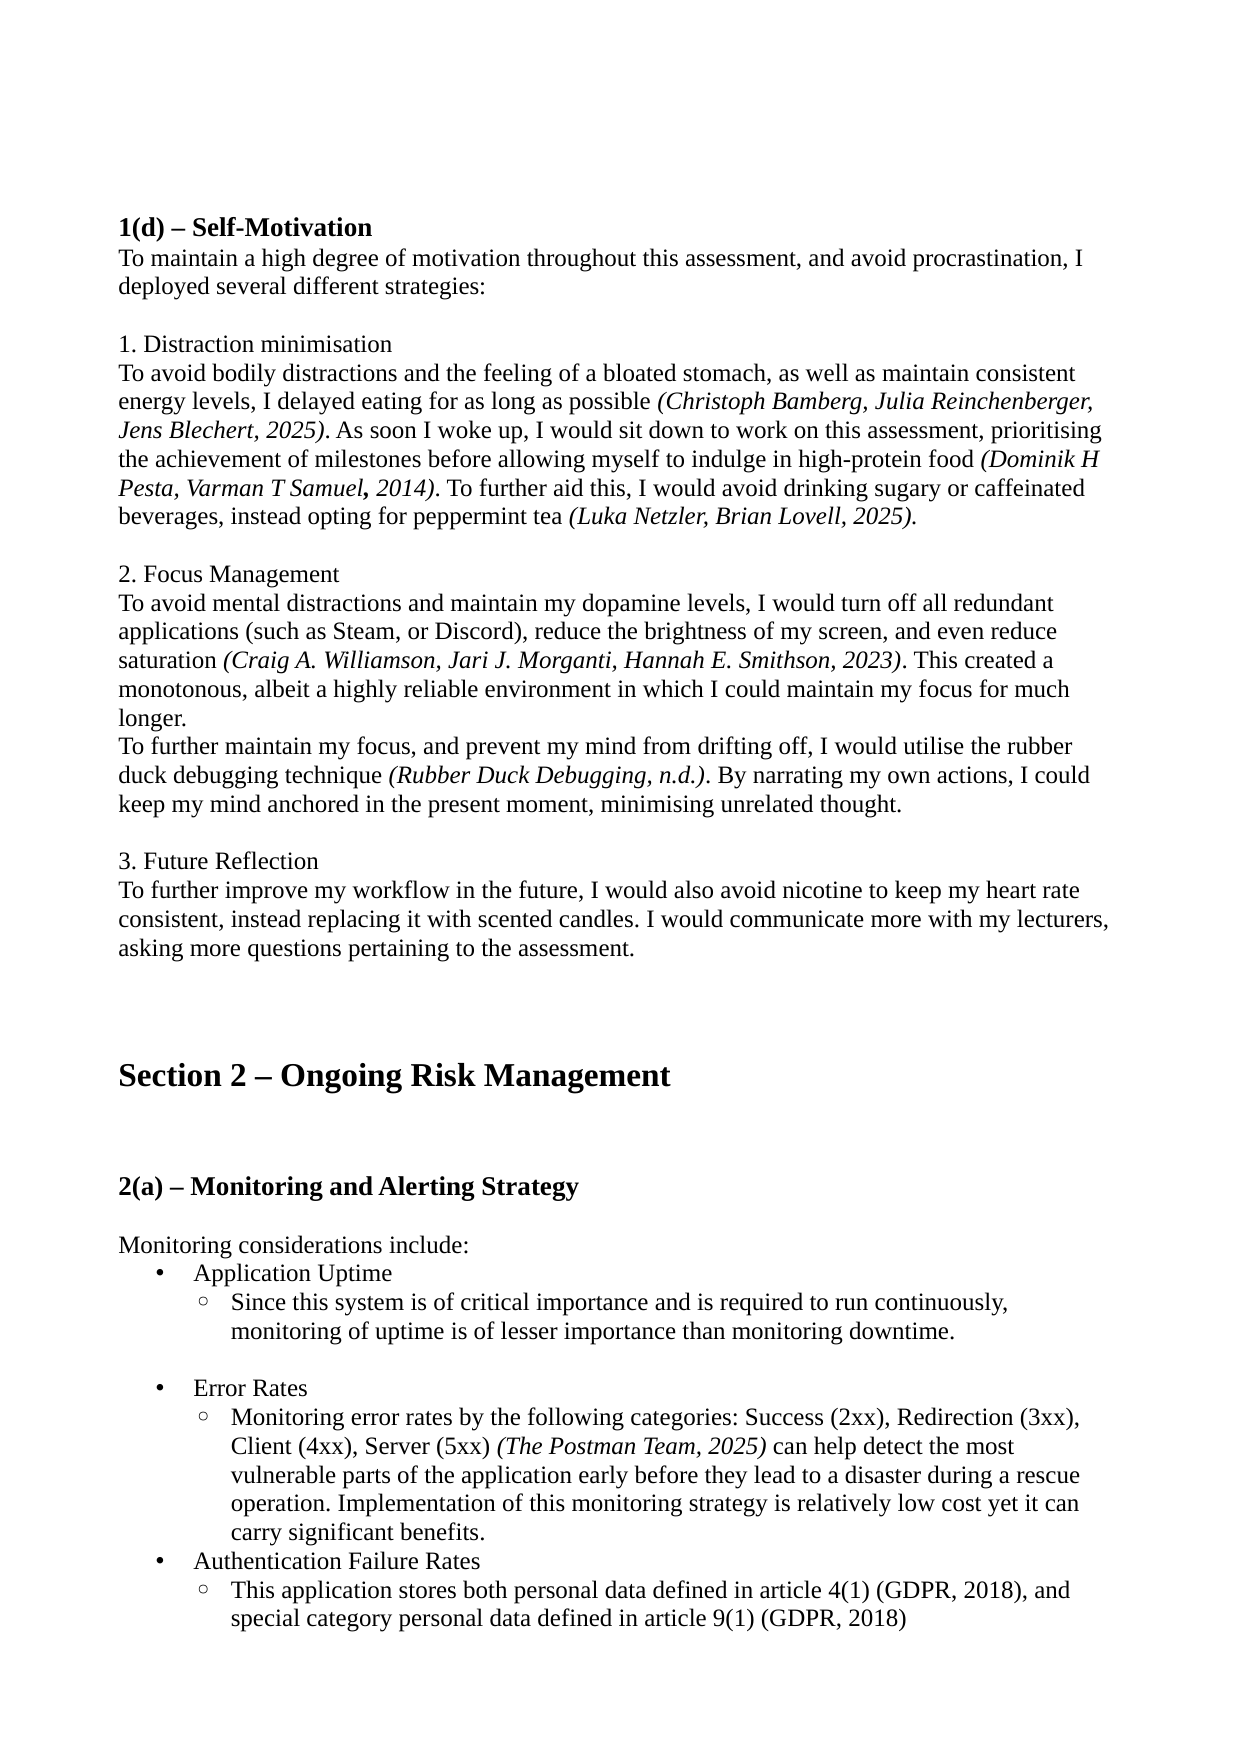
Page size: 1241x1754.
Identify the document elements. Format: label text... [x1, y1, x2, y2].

text 2. Focus Management [118, 559, 1122, 588]
text To avoid mental distractions and maintain my dopamine levels, I would turn off all redundant applications (such as Steam, or Discord), reduce the brightness of my screen, and even reduce saturation (Craig A. Williamson, Jari J. Morganti, Hannah E. Smithson, 2023). This created a monotonous, albeit a highly reliable environment in which I could maintain my focus for much longer. [118, 588, 1122, 731]
text To avoid bodily distractions and the feeling of a bloated stomach, as well as maintain consistent energy levels, I delayed eating for as long as possible (Christoph Bamberg, Julia Reinchenberger, Jens Blechert, 2025). As soon I woke up, I would sit down to work on this assessment, prioritising the achievement of milestones before allowing myself to indulge in high-protein food (Dominik H Pesta, Varman T Samuel, 2014). To further aid this, I would avoid drinking sugary or caffeinated beverages, instead opting for peppermint tea (Luka Netzler, Brian Lovell, 2025). [118, 358, 1122, 530]
text To further improve my workflow in the future, I would also avoid nicotine to keep my heart rate consistent, instead replacing it with scented candles. I would communicate more with my lecturers, asking more questions pertaining to the assessment. [118, 875, 1122, 961]
text Section 2 – Ongoing Risk Management [118, 1055, 1122, 1093]
list Authentication Failure Rates [156, 1546, 1122, 1575]
list Since this system is of critical importance and is required to run continuously, monitoring of uptime is of lesser importance than monitoring downtime. [193, 1287, 1122, 1345]
list This application stores both personal data defined in article 4(1) (GDPR, 2018), and special category personal data defined in article 9(1) (GDPR, 2018) [193, 1575, 1122, 1632]
text 1. Distraction minimisation [118, 329, 1122, 358]
text To maintain a high degree of motivation throughout this assessment, and avoid procrastination, I deployed several different strategies: [118, 243, 1122, 300]
text 1(d) – Self-Motivation [118, 212, 1122, 243]
list Error Rates [156, 1373, 1122, 1402]
list Application Uptime [156, 1258, 1122, 1287]
list Monitoring error rates by the following categories: Success (2xx), Redirection (3xx), Client (4xx), Server (5xx) (The Postman Team, 2025) can help detect the most vulnerable parts of the application early before they lead to a disaster during a rescue operation. Implementation of this monitoring strategy is relatively low cost yet it can carry significant benefits. [193, 1402, 1122, 1546]
text To further maintain my focus, and prevent my mind from drifting off, I would utilise the rubber duck debugging technique (Rubber Duck Debugging, n.d.). By narrating my own actions, I could keep my mind anchored in the present moment, minimising unrelated thought. [118, 731, 1122, 818]
text 3. Future Reflection [118, 846, 1122, 875]
text 2(a) – Monitoring and Alerting Strategy [118, 1170, 1122, 1201]
text Monitoring considerations include: [118, 1230, 1122, 1258]
